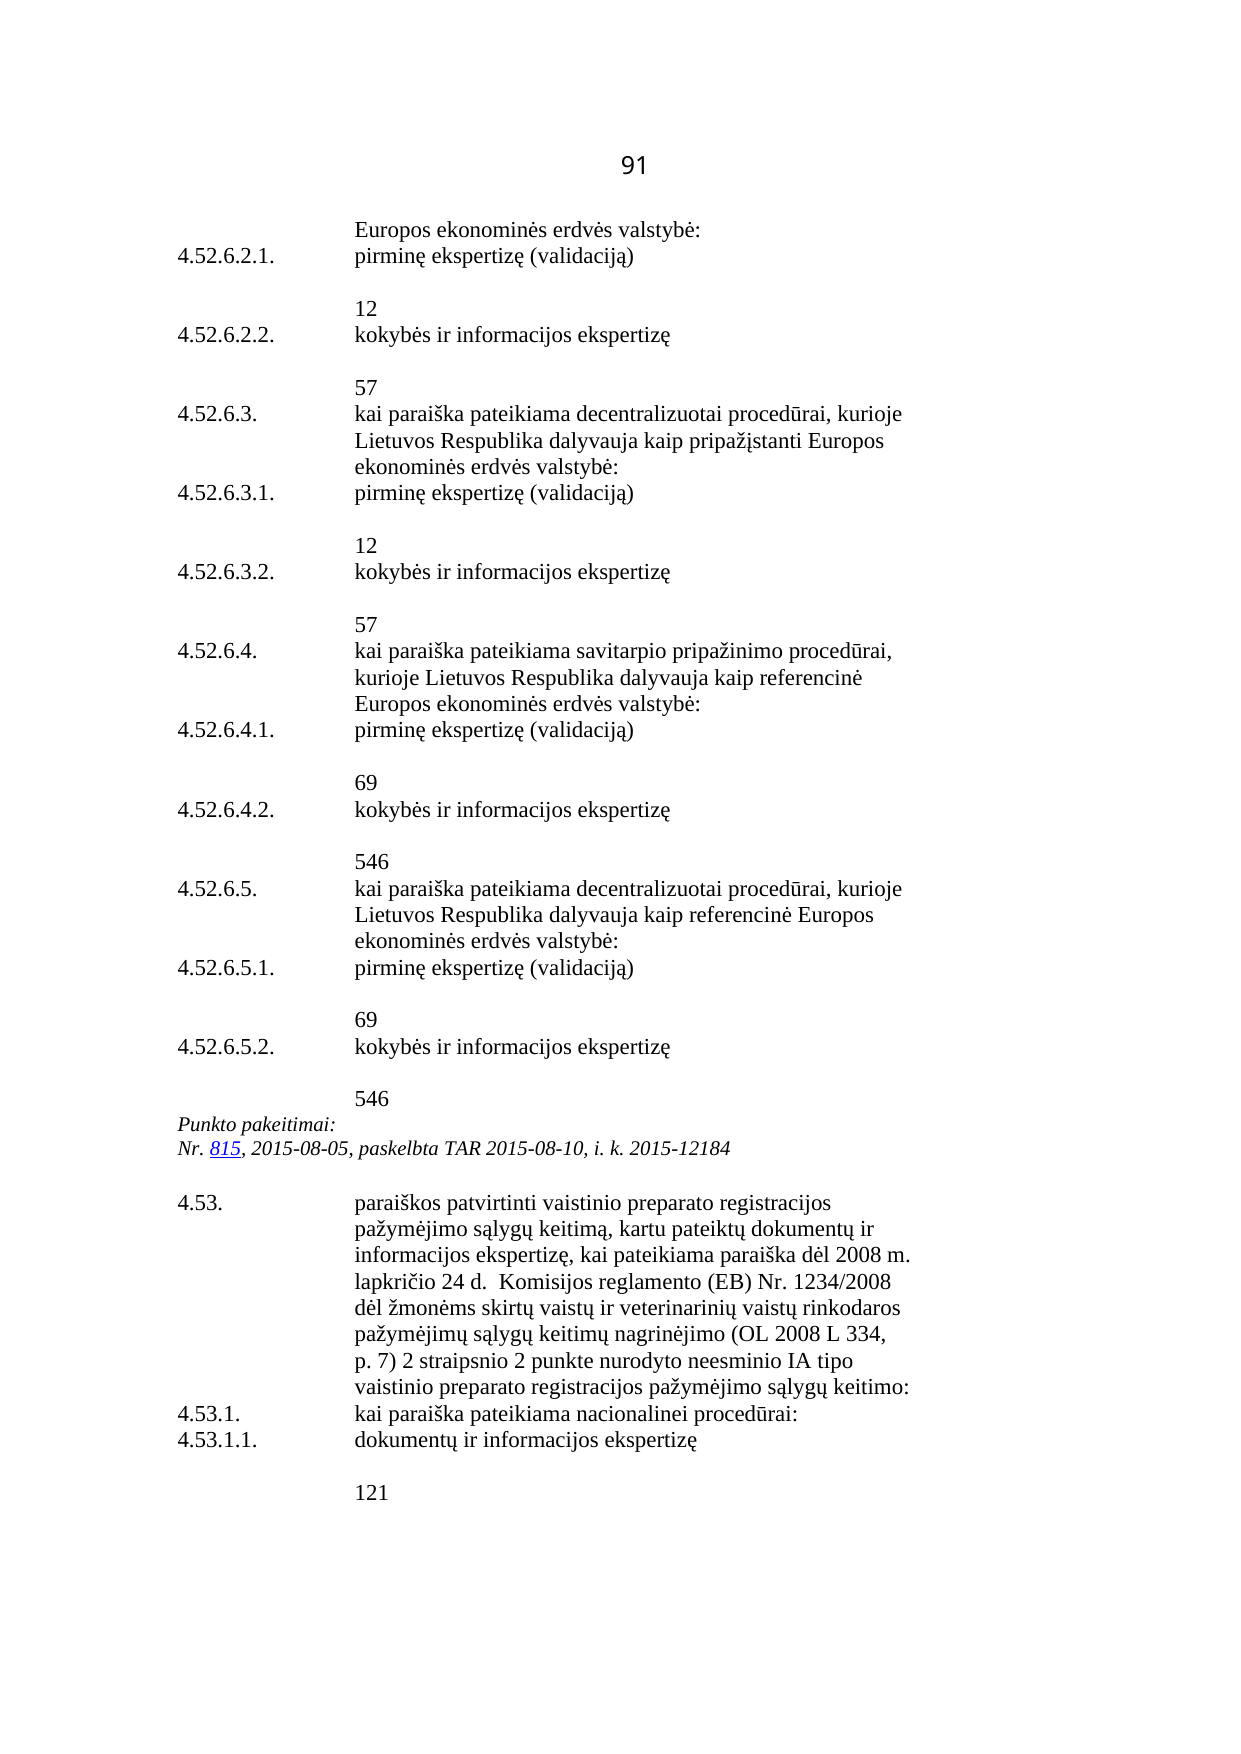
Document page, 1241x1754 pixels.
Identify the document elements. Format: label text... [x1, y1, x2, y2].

text 4.52.6.4. kai paraiška pateikiama savitarpio pripažinimo procedūrai, [177, 637, 945, 664]
text 4.52.6.3. kai paraiška pateikiama decentralizuotai procedūrai, kurioje [177, 400, 945, 427]
text kurioje Lietuvos Respublika dalyvauja kaip referencinė [354, 664, 945, 690]
text Punkto pakeitimai: [177, 1112, 1093, 1136]
text Lietuvos Respublika dalyvauja kaip pripažįstanti Europos [354, 427, 945, 453]
text informacijos ekspertizę, kai pateikiama paraiška dėl 2008 m. [354, 1241, 945, 1268]
text 4.53.1. kai paraiška pateikiama nacionalinei procedūrai: [177, 1399, 945, 1426]
text Europos ekonominės erdvės valstybė: [354, 690, 945, 717]
text p. 7) 2 straipsnio 2 punkte nurodyto neesminio IA tipo [354, 1347, 945, 1373]
text Lietuvos Respublika dalyvauja kaip referencinė Europos [354, 901, 945, 927]
text 4.52.6.4.1. pirminę ekspertizę (validaciją) 69 [177, 717, 945, 796]
text ekonominės erdvės valstybė: [354, 453, 945, 479]
text 4.52.6.5.1. pirminę ekspertizę (validaciją) 69 [177, 954, 945, 1033]
text Europos ekonominės erdvės valstybė: [354, 216, 945, 242]
text 4.52.6.5. kai paraiška pateikiama decentralizuotai procedūrai, kurioje [177, 875, 945, 901]
text 4.52.6.2.1. pirminę ekspertizę (validaciją) 12 [177, 242, 945, 321]
text 4.53.1.1. dokumentų ir informacijos ekspertizę 121 [177, 1426, 945, 1505]
text Nr. 815, 2015-08-05, paskelbta TAR 2015-08-10, i. k. 2015-12184 [177, 1136, 1093, 1160]
text lapkričio 24 d. Komisijos reglamento (EB) Nr. 1234/2008 [354, 1268, 945, 1294]
text dėl žmonėms skirtų vaistų ir veterinarinių vaistų rinkodaros [354, 1294, 945, 1321]
text 4.52.6.2.2. kokybės ir informacijos ekspertizę 57 [177, 321, 945, 400]
text vaistinio preparato registracijos pažymėjimo sąlygų keitimo: [354, 1373, 945, 1399]
text 4.52.6.4.2. kokybės ir informacijos ekspertizę 546 [177, 796, 945, 875]
text 4.53. paraiškos patvirtinti vaistinio preparato registracijos [177, 1189, 945, 1215]
text ekonominės erdvės valstybė: [354, 927, 945, 954]
text pažymėjimo sąlygų keitimą, kartu pateiktų dokumentų ir [354, 1215, 945, 1241]
text 4.52.6.3.2. kokybės ir informacijos ekspertizę 57 [177, 558, 945, 637]
text pažymėjimų sąlygų keitimų nagrinėjimo (OL 2008 L 334, [354, 1321, 945, 1347]
text 4.52.6.5.2. kokybės ir informacijos ekspertizę 546 [177, 1033, 945, 1112]
text 4.52.6.3.1. pirminę ekspertizę (validaciją) 12 [177, 479, 945, 558]
